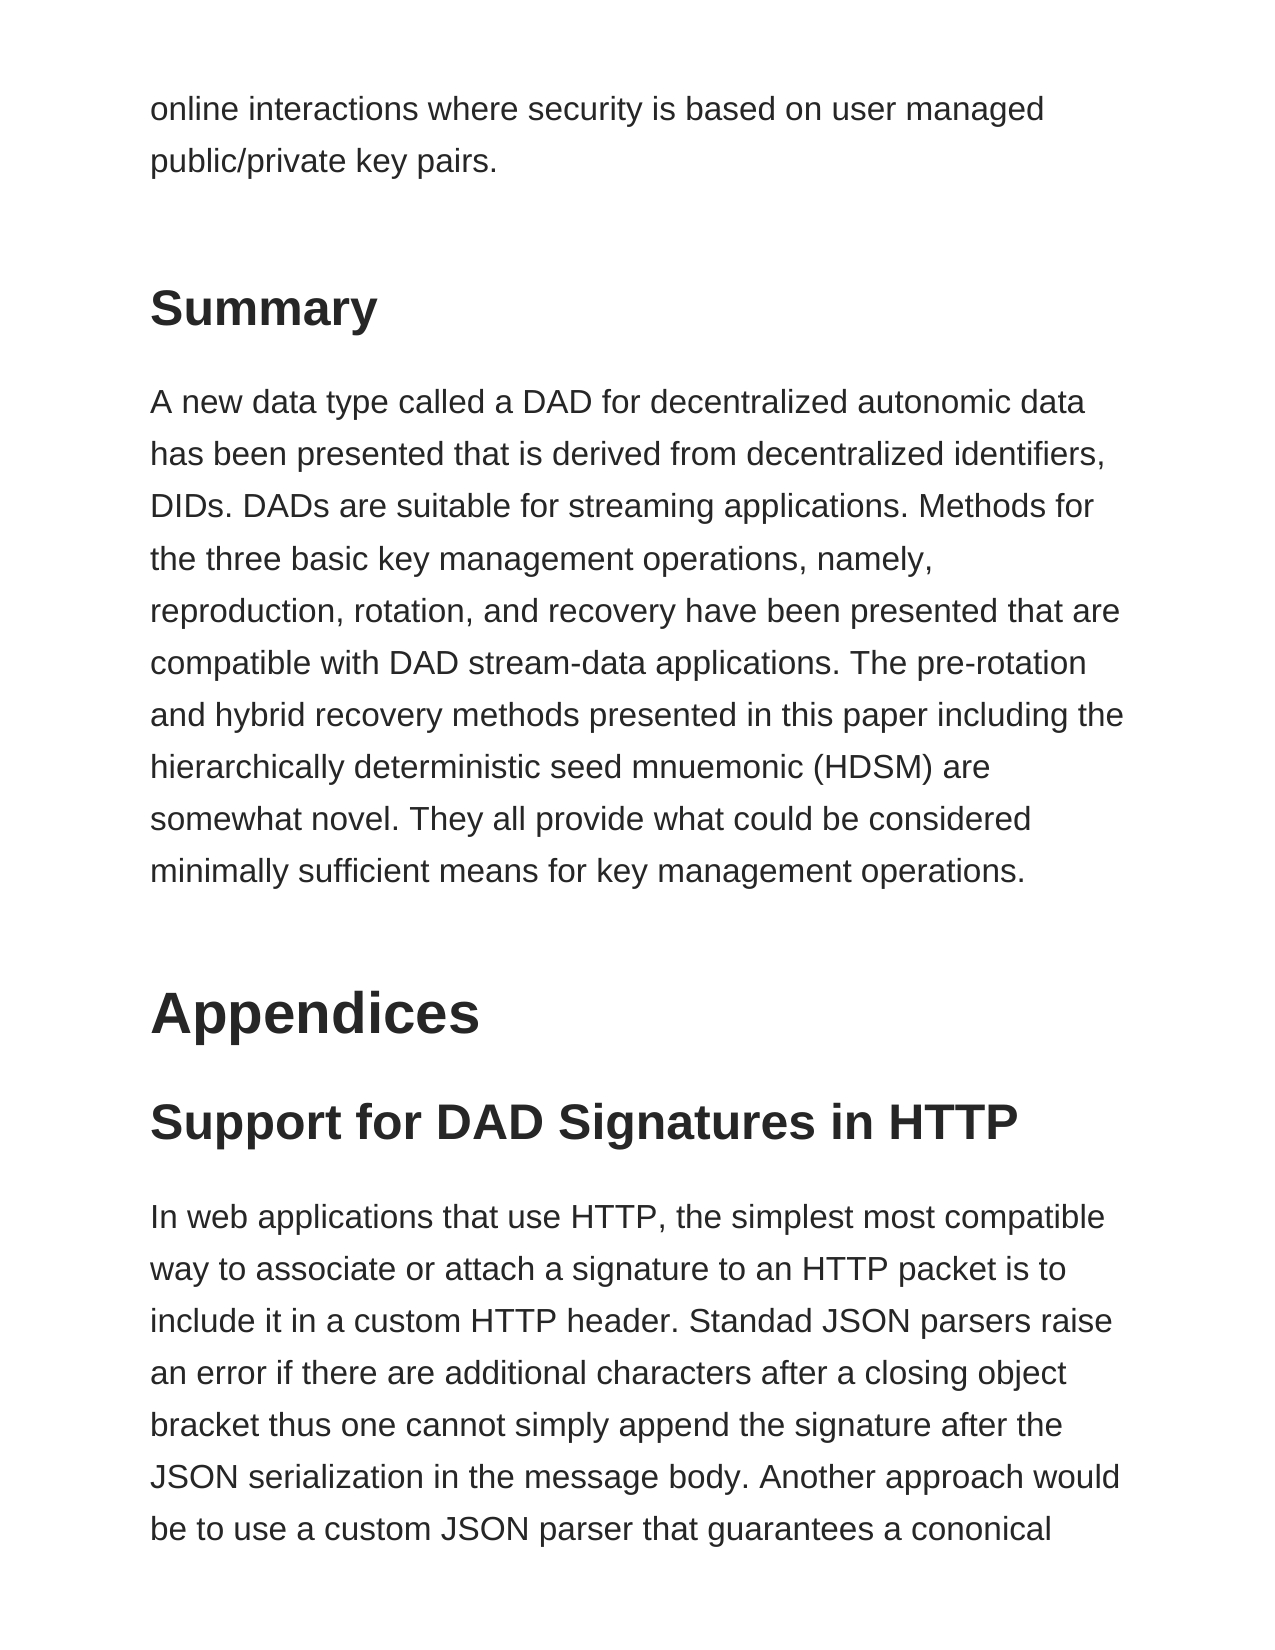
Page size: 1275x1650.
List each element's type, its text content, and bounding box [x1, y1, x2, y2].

text A new data type called a DAD for decentralized autonomic data has been presented that is derived from decentralized identifiers, DIDs. DADs are suitable for streaming applications. Methods for the three basic key management operations, namely, reproduction, rotation, and recovery have been presented that are compatible with DAD stream-data applications. The pre-rotation and hybrid recovery methods presented in this paper including the hierarchically deterministic seed mnuemonic (HDSM) are somewhat novel. They all provide what could be considered minimally sufficient means for key management operations. [150, 369, 1125, 889]
text Summary [150, 264, 1125, 335]
text In web applications that use HTTP, the simplest most compatible way to associate or attach a signature to an HTTP packet is to include it in a custom HTTP header. Standad JSON parsers raise an error if there are additional characters after a closing object bracket thus one cannot simply append the signature after the JSON serialization in the message body. Another approach would be to use a custom JSON parser that guarantees a cononical [150, 1183, 1125, 1548]
text online interactions where security is based on user managed public/private key pairs. [150, 75, 1125, 179]
text Support for DAD Signatures in HTTP [150, 1079, 1125, 1150]
text Appendices [150, 975, 1125, 1046]
